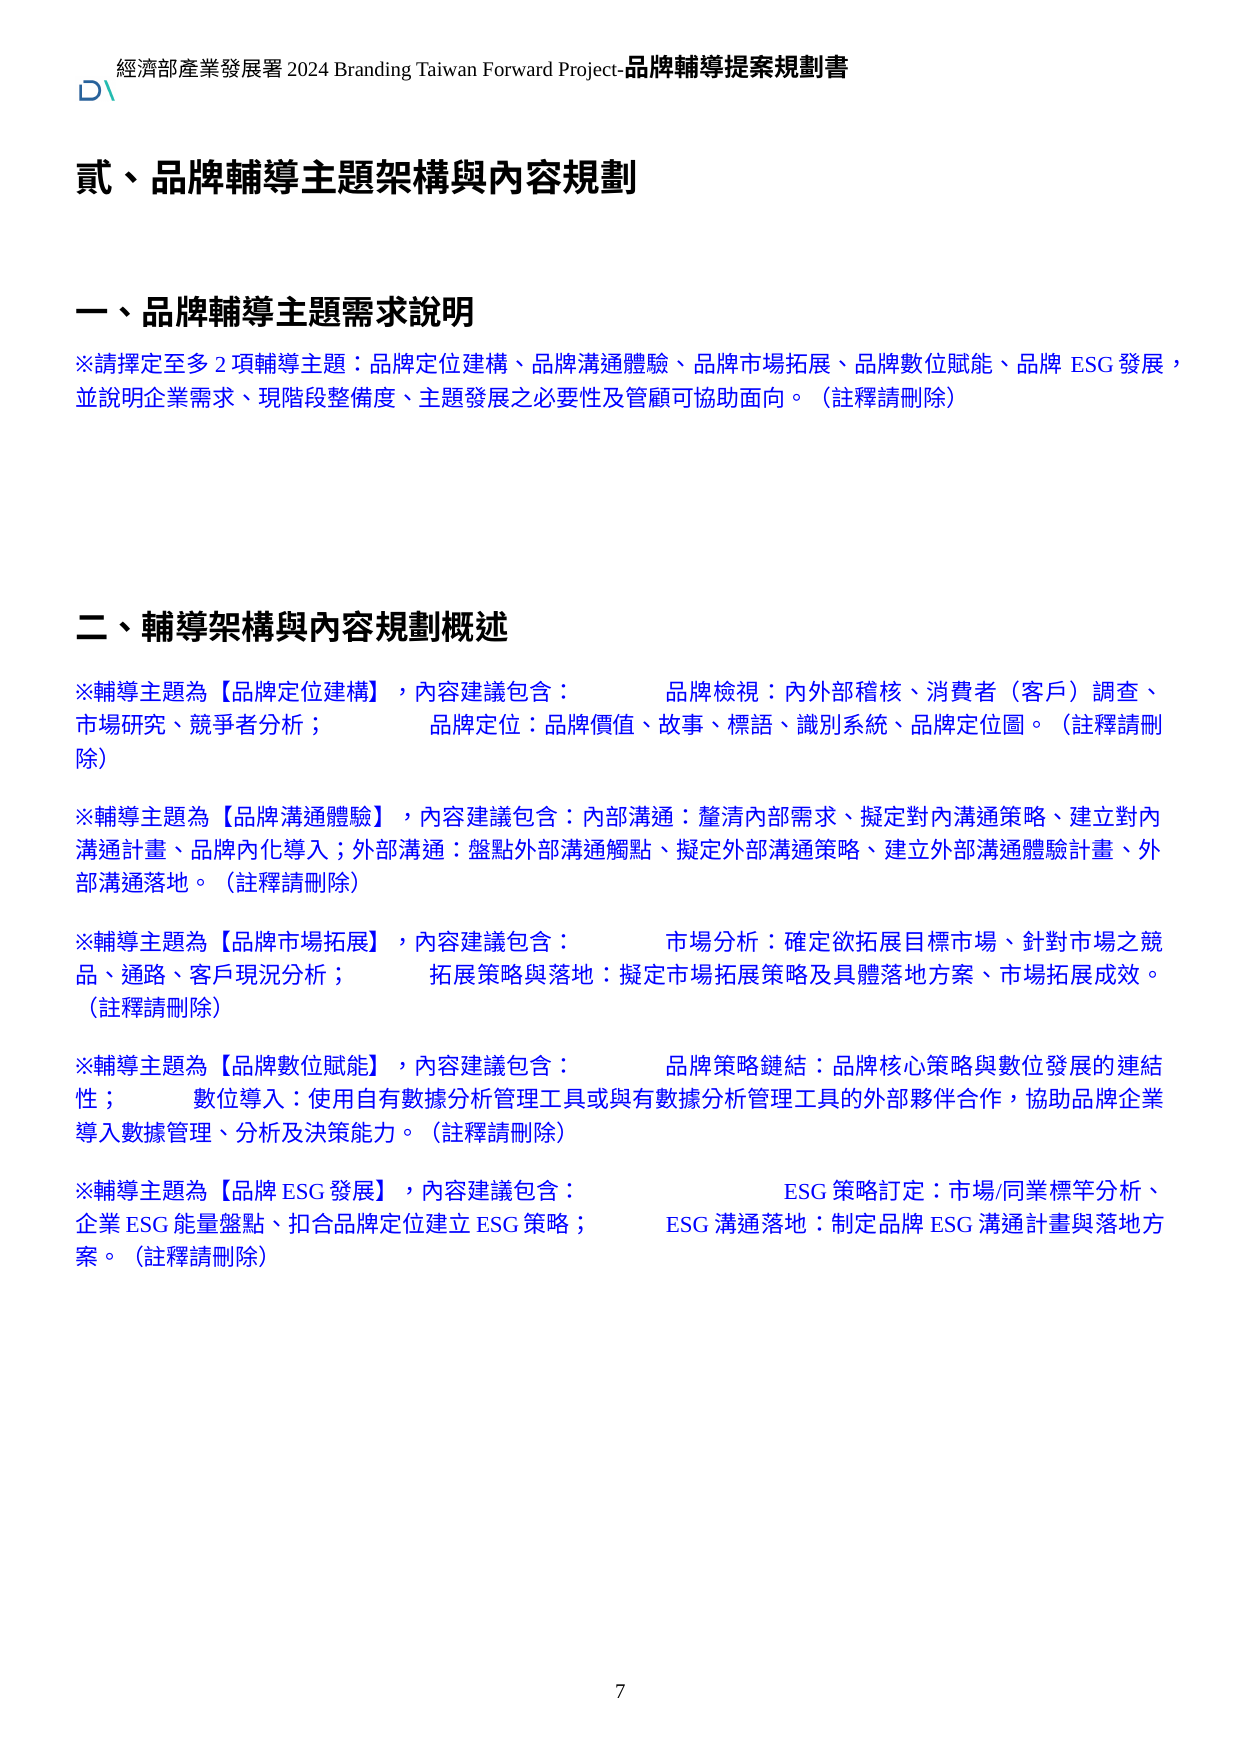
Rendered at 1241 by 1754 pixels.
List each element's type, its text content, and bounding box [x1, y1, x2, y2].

text ※輔導主題為【品牌定位建構】，內容建議包含： 品牌檢視：內外部稽核、消費者（客戶）調查、市場研究、競爭者分析； 品牌定位：品牌價值、故事、標語、識別系統、品牌定位圖。（註釋請刪除） [75, 674, 1165, 774]
text 一、品牌輔導主題需求說明 [75, 285, 1165, 334]
text 二、輔導架構與內容規劃概述 [75, 601, 1165, 649]
text ※輔導主題為【品牌數位賦能】，內容建議包含： 品牌策略鏈結：品牌核心策略與數位發展的連結性； 數位導入：使用自有數據分析管理工具或與有數據分析管理工具的外部夥伴合作，協助品牌企業導入數據管理、分析及決策能力。（註釋請刪除） [75, 1048, 1165, 1148]
text 貳、品牌輔導主題架構與內容規劃 [75, 148, 1165, 202]
text ※輔導主題為【品牌ESG發展】，內容建議包含： ESG策略訂定：市場/同業標竿分析、企業ESG能量盤點、扣合品牌定位建立ESG策略； ESG溝通落地：制定品牌ESG溝通計畫與落地方案。（註釋請刪除） [75, 1173, 1165, 1272]
text ※請擇定至多2項輔導主題：品牌定位建構、品牌溝通體驗、品牌市場拓展、品牌數位賦能、品牌ESG發展，並說明企業需求、現階段整備度、主題發展之必要性及管顧可協助面向。（註釋請刪除） [75, 346, 1165, 413]
text ※輔導主題為【品牌溝通體驗】，內容建議包含：內部溝通：釐清內部需求、擬定對內溝通策略、建立對內溝通計畫、品牌內化導入；外部溝通：盤點外部溝通觸點、擬定外部溝通策略、建立外部溝通體驗計畫、外部溝通落地。（註釋請刪除） [75, 799, 1165, 898]
text ※輔導主題為【品牌市場拓展】，內容建議包含： 市場分析：確定欲拓展目標市場、針對市場之競品、通路、客戶現況分析； 拓展策略與落地：擬定市場拓展策略及具體落地方案、市場拓展成效。（註釋請刪除） [75, 923, 1165, 1023]
